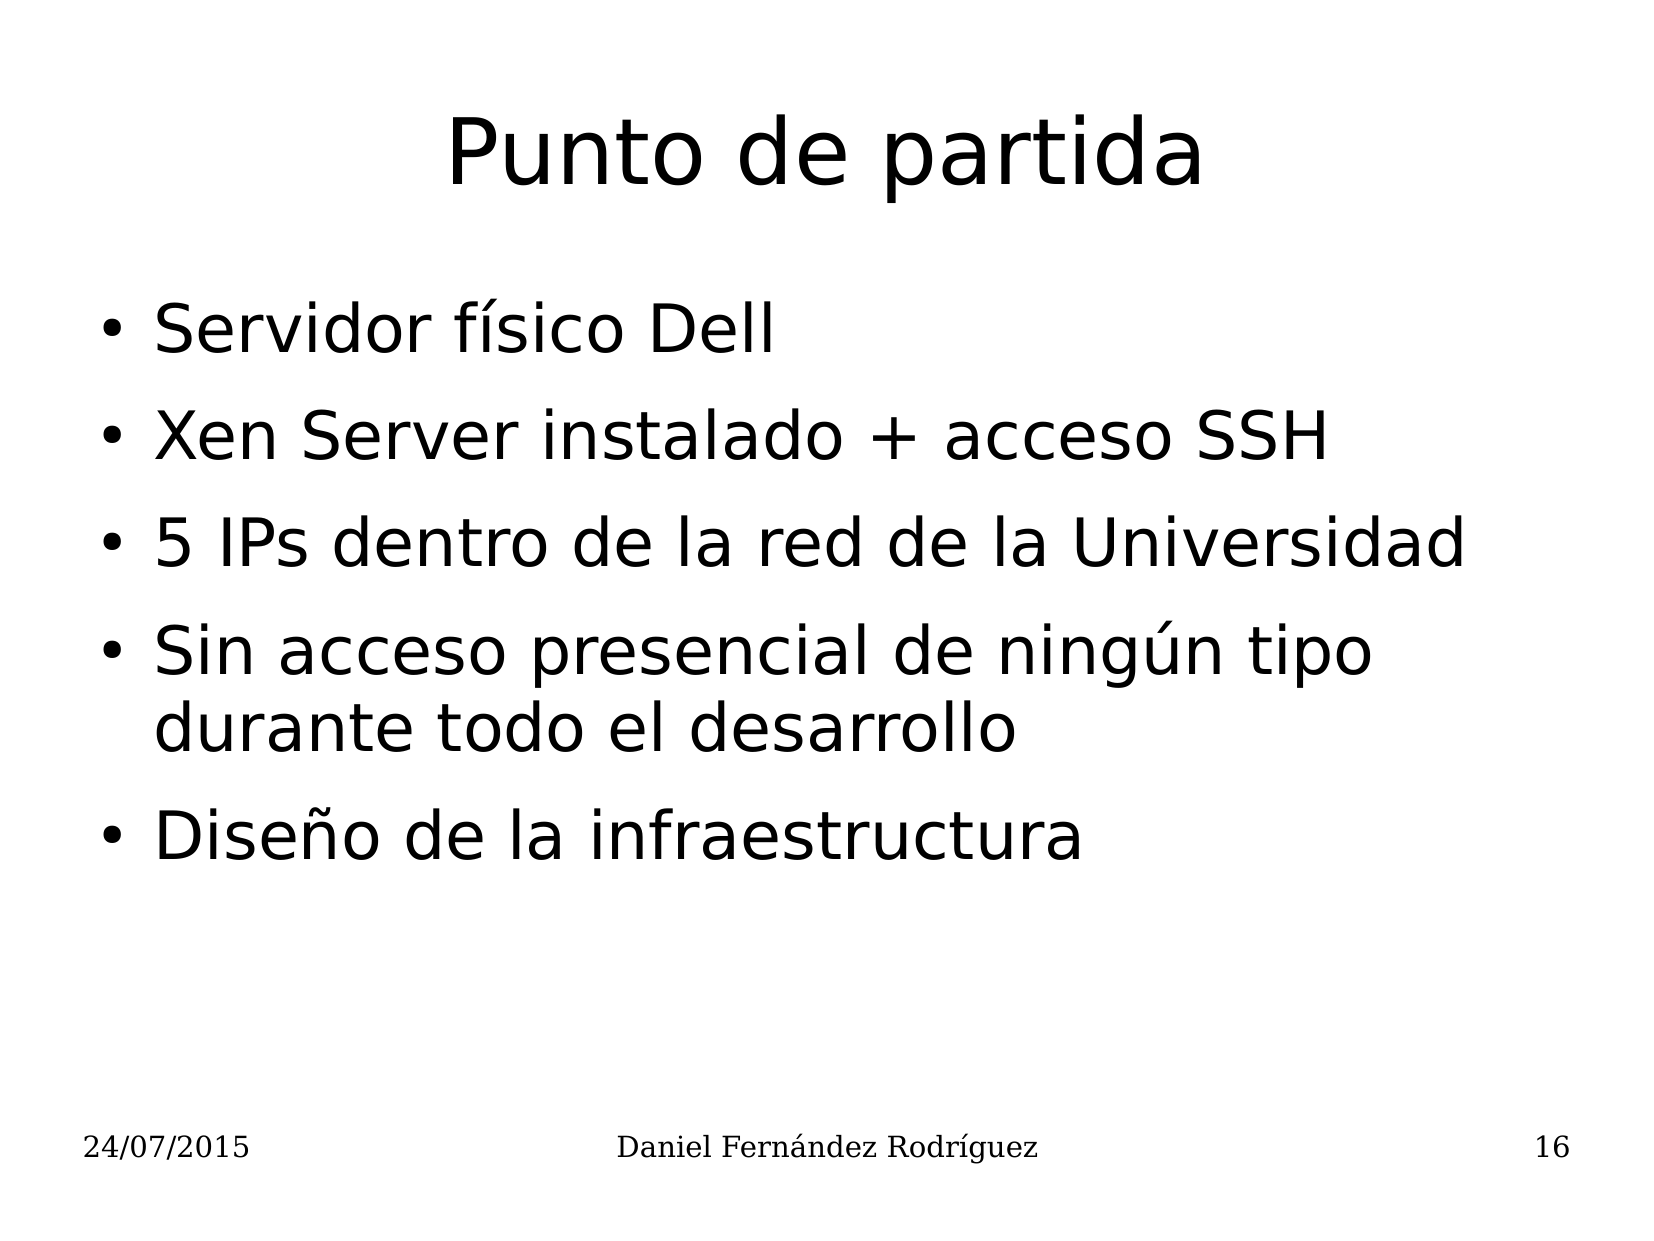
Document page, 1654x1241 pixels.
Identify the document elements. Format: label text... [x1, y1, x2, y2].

list Servidor físico Dell Xen Server instalado + acceso SSH 5 IPs dentro de la red de la Universidad Sin acceso presencial de ningún tipo durante todo el desarrollo Diseño de la infraestructura [82, 290, 1571, 1010]
title Punto de partida [82, 49, 1571, 257]
